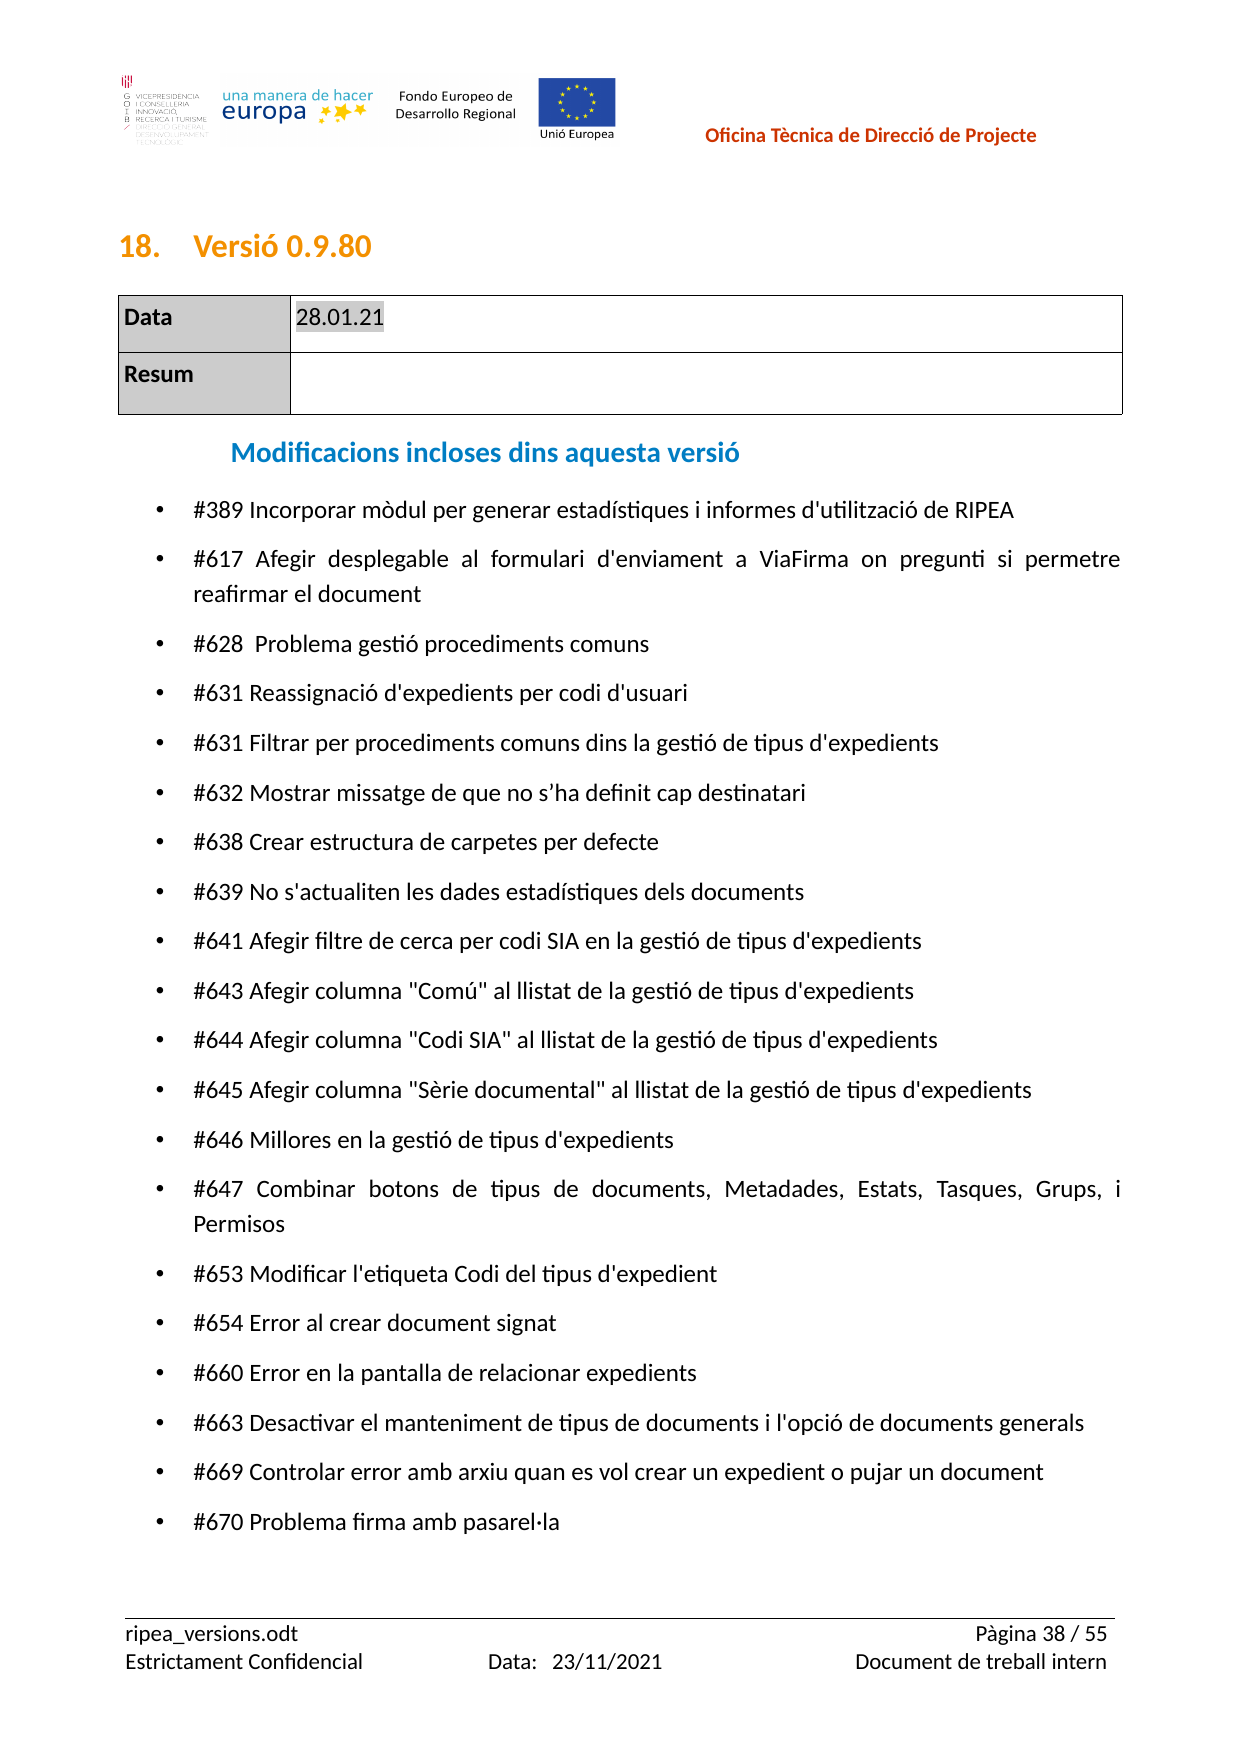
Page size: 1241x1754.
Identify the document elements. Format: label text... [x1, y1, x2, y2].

list #646 Millores en la gestió de tipus d'expedients [156, 1124, 1122, 1154]
list #632 Mostrar missatge de que no s’ha definit cap destinatari [156, 777, 1122, 807]
list #654 Error al crear document signat [156, 1307, 1122, 1338]
list #670 Problema firma amb pasarel·la [156, 1506, 1122, 1536]
subtitle Modificacions incloses dins aquesta versió [153, 434, 1122, 470]
list #639 No s'actualiten les dades estadístiques dels documents [156, 876, 1122, 906]
picture [219, 73, 621, 147]
list #643 Afegir columna "Comú" al llistat de la gestió de tipus d'expedients [156, 975, 1122, 1006]
list #617 Afegir desplegable al formulari d'enviament a ViaFirma on pregunti si permetre reafirmar el document [156, 543, 1122, 609]
picture [118, 73, 213, 147]
list #628 Problema gestió procediments comuns [156, 628, 1122, 658]
list #653 Modificar l'etiqueta Codi del tipus d'expedient [156, 1258, 1122, 1288]
table_header 28.01.21 [291, 296, 1122, 352]
list #631 Filtrar per procediments comuns dins la gestió de tipus d'expedients [156, 727, 1122, 758]
list #638 Crear estructura de carpetes per defecte [156, 826, 1122, 857]
list #669 Controlar error amb arxiu quan es vol crear un expedient o pujar un document [156, 1456, 1122, 1487]
list #663 Desactivar el manteniment de tipus de documents i l'opció de documents generals [156, 1407, 1122, 1437]
list #644 Afegir columna "Codi SIA" al llistat de la gestió de tipus d'expedients [156, 1024, 1122, 1055]
table_cell [291, 353, 1122, 414]
list #389 Incorporar mòdul per generar estadístiques i informes d'utilització de RIPEA [156, 494, 1122, 524]
table_cell Resum [119, 353, 290, 414]
list #660 Error en la pantalla de relacionar expedients [156, 1357, 1122, 1388]
list #641 Afegir filtre de cerca per codi SIA en la gestió de tipus d'expedients [156, 925, 1122, 956]
list #631 Reassignació d'expedients per codi d'usuari [156, 677, 1122, 708]
list #647 Combinar botons de tipus de documents, Metadades, Estats, Tasques, Grups, i Permisos [156, 1173, 1122, 1239]
subtitle Versió 0.9.80 [118, 225, 1122, 266]
list #645 Afegir columna "Sèrie documental" al llistat de la gestió de tipus d'expedients [156, 1074, 1122, 1105]
table_header Data [119, 296, 290, 352]
